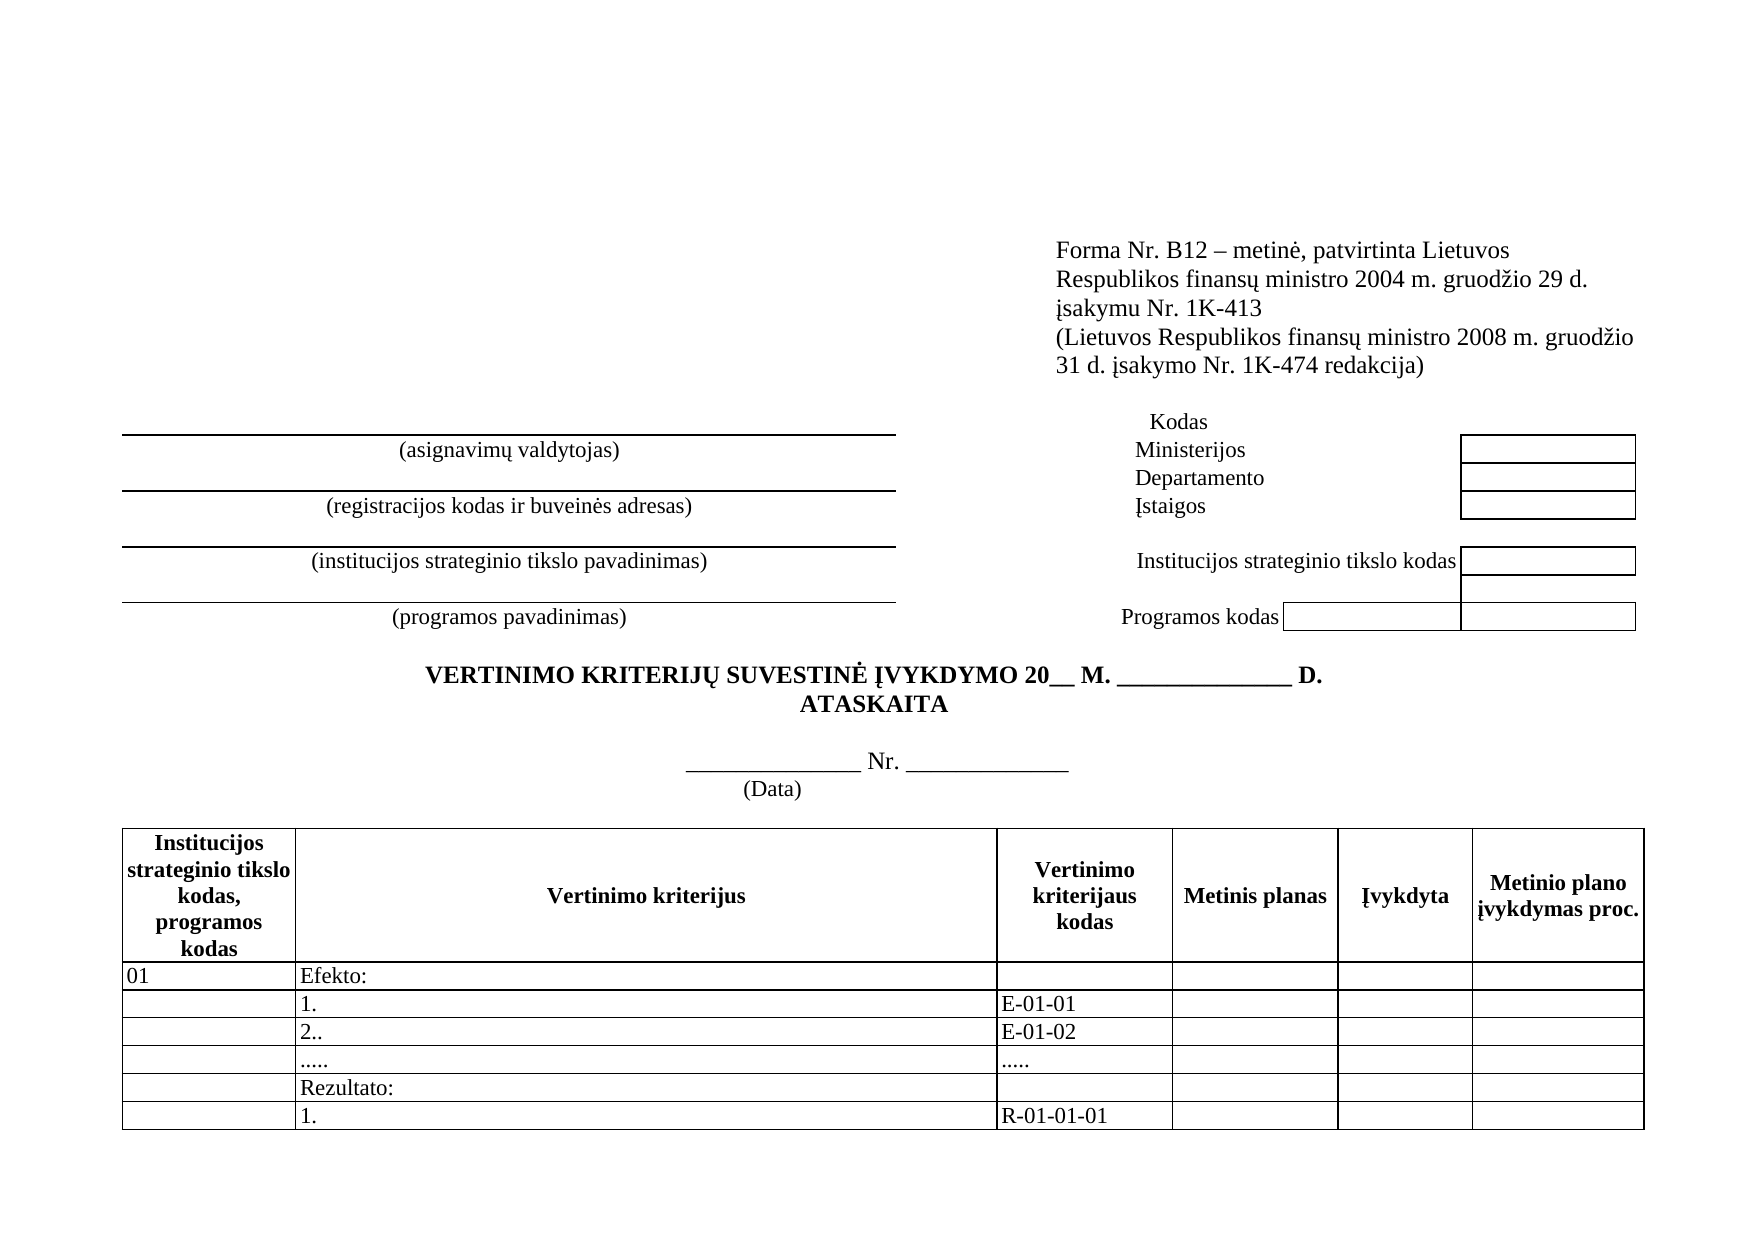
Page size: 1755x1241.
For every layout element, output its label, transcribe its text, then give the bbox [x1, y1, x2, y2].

table_header Vertinimo kriterijaus kodas [998, 829, 1172, 961]
table_cell ..... [296, 1046, 996, 1073]
table_cell [1339, 963, 1472, 989]
text ______________ Nr. _____________ [118, 746, 1636, 775]
table_cell [1473, 963, 1643, 989]
table_cell [1461, 520, 1636, 546]
table_cell [998, 963, 1172, 989]
text (Lietuvos Respublikos finansų ministro 2008 m. gruodžio 31 d. įsakymo Nr. 1K-474 redakcija) [1056, 322, 1636, 379]
table_cell [1462, 436, 1635, 462]
table_cell Programos kodas [896, 602, 1283, 630]
table_cell [122, 462, 896, 490]
table_cell [1473, 1074, 1643, 1101]
table_cell [123, 1018, 295, 1045]
table_cell [1284, 603, 1460, 630]
table_cell (asignavimų valdytojas) [122, 436, 896, 462]
table_header Kodas [896, 408, 1461, 434]
table_header Metinis planas [1173, 829, 1337, 961]
table_cell [1339, 991, 1472, 1017]
table_cell [1462, 576, 1636, 602]
table_header [122, 408, 896, 434]
table_cell [1339, 1102, 1472, 1128]
table_cell [1339, 1074, 1472, 1101]
table_cell (institucijos strateginio tikslo pavadinimas) [122, 548, 896, 602]
table_cell R-01-01-01 [998, 1102, 1172, 1128]
table_cell [1473, 1046, 1643, 1073]
table_header Įvykdyta [1339, 829, 1472, 961]
table_header [1461, 408, 1636, 434]
table_cell 01 [123, 963, 295, 989]
table_cell [1462, 464, 1635, 490]
table_cell [1173, 1018, 1337, 1045]
table_cell Ministerijos [896, 434, 1460, 462]
table_cell 1. [296, 1102, 996, 1128]
table_cell Efekto: [296, 963, 996, 989]
table_cell E-01-01 [998, 991, 1172, 1017]
table_header Metinio plano įvykdymas proc. [1473, 829, 1643, 961]
table_cell Departamento [896, 462, 1460, 490]
table_cell ..... [998, 1046, 1172, 1073]
table_cell [123, 1102, 295, 1128]
table_cell [896, 518, 1461, 546]
table_cell [1462, 492, 1635, 518]
table_header Institucijos strateginio tikslo kodas, programos kodas [123, 829, 295, 961]
table_cell [1173, 1046, 1337, 1073]
table_cell E-01-02 [998, 1018, 1172, 1045]
table_header Vertinimo kriterijus [296, 829, 996, 961]
table_cell 2.. [296, 1018, 996, 1045]
text VERTINIMO KRITERIJŲ SUVESTINĖ ĮVYKDYMO 20__ M. ______________ D. [118, 660, 1636, 689]
table_cell [1462, 603, 1635, 630]
table_cell [1473, 1018, 1643, 1045]
table_cell (registracijos kodas ir buveinės adresas) [122, 492, 896, 518]
table_cell [1473, 1102, 1643, 1128]
table_cell [998, 1074, 1172, 1101]
table_cell [1173, 1102, 1337, 1128]
table_cell [123, 991, 295, 1017]
table_cell [123, 1046, 295, 1073]
table_cell Rezultato: [296, 1074, 996, 1101]
table_cell Institucijos strateginio tikslo kodas [896, 546, 1460, 602]
table_cell [122, 518, 896, 546]
table_cell [1339, 1018, 1472, 1045]
table_cell [1473, 991, 1643, 1017]
table_cell 1. [296, 991, 996, 1017]
table_cell [1173, 1074, 1337, 1101]
table_cell [1173, 963, 1337, 989]
text (Data) [743, 775, 1636, 801]
table_cell (programos pavadinimas) [122, 603, 896, 630]
table_cell [1339, 1046, 1472, 1073]
table_cell Įstaigos [896, 490, 1460, 518]
text Forma Nr. B12 – metinė, patvirtinta Lietuvos Respublikos finansų ministro 2004 m. gruodžio 29 d. įsakymu Nr. 1K-413 [1056, 235, 1636, 322]
table_cell [123, 1074, 295, 1101]
text ATASKAITA [118, 689, 1636, 717]
table_cell [1173, 991, 1337, 1017]
table_cell [1462, 548, 1635, 574]
